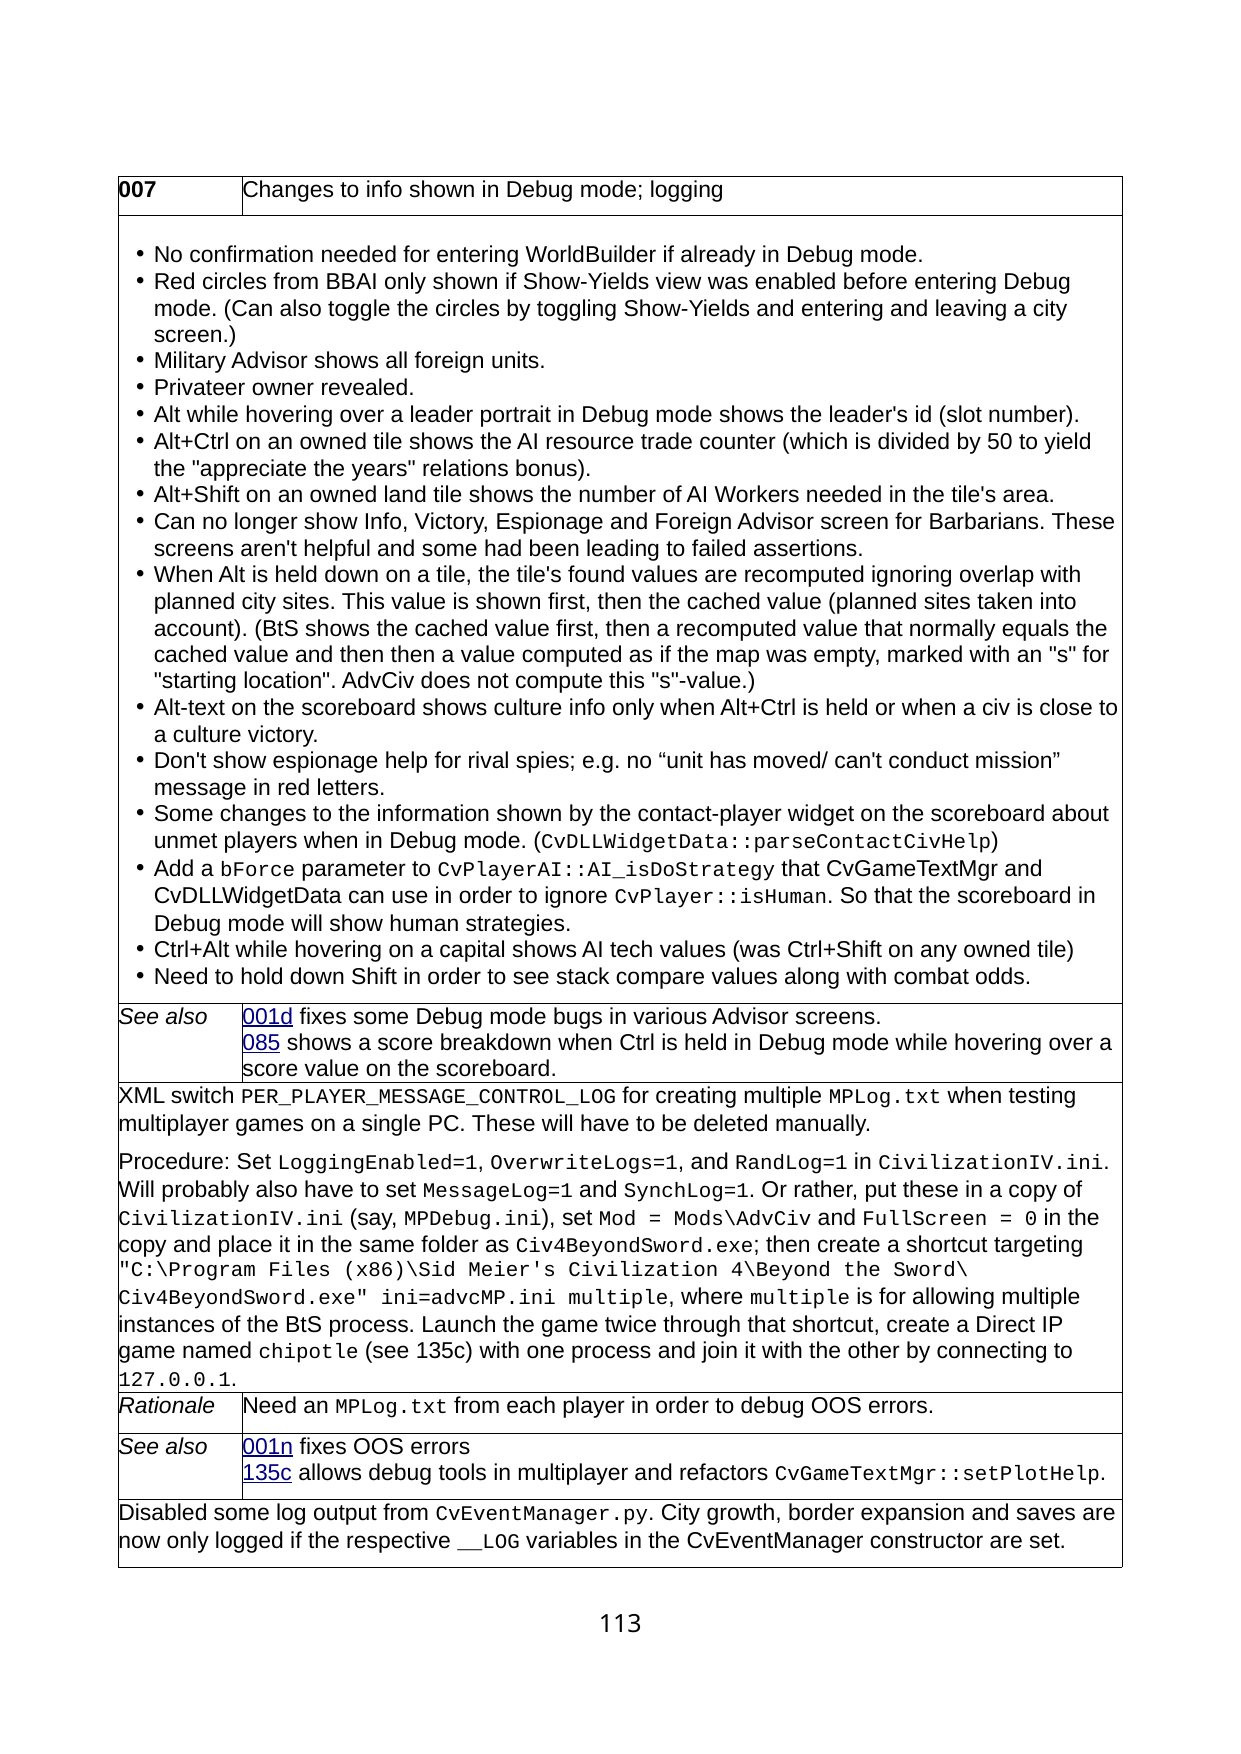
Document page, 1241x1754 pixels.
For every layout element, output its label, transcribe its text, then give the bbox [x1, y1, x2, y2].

table_cell 001d fixes some Debug mode bugs in various Advisor screens. 085 shows a score breakdown when Ctrl is held in Debug mode while hovering over a score value on the scoreboard. [243, 1004, 1122, 1082]
table_cell Disabled some log output from CvEventManager.py. City growth, border expansion and saves are now only logged if the respective __LOG variables in the CvEventManager constructor are set. [119, 1500, 1122, 1567]
table_cell 001n fixes OOS errors 135c allows debug tools in multiplayer and refactors CvGameTextMgr::setPlotHelp. [243, 1434, 1122, 1499]
table_cell Need an MPLog.txt from each player in order to debug OOS errors. [243, 1393, 1122, 1432]
table_cell See also [119, 1004, 242, 1082]
table_cell XML switch PER_PLAYER_MESSAGE_CONTROL_LOG for creating multiple MPLog.txt when testing multiplayer games on a single PC. These will have to be deleted manually. Procedure: Set LoggingEnabled=1, OverwriteLogs=1, and RandLog=1 in CivilizationIV.ini. Will probably also have to set MessageLog=1 and SynchLog=1. Or rather, put these in a copy of CivilizationIV.ini (say, MPDebug.ini), set Mod = Mods\AdvCiv and FullScreen = 0 in the copy and place it in the same folder as Civ4BeyondSword.exe; then create a shortcut targeting "C:\Program Files (x86)\Sid Meier's Civilization 4\Beyond the Sword\Civ4BeyondSword.exe" ini=advcMP.ini multiple, where multiple is for allowing multiple instances of the BtS process. Launch the game twice through that shortcut, create a Direct IP game named chipotle (see 135c) with one process and join it with the other by connecting to 127.0.0.1. [119, 1083, 1122, 1392]
table_header Changes to info shown in Debug mode; logging [243, 177, 1122, 214]
table_cell No confirmation needed for entering WorldBuilder if already in Debug mode. Red circles from BBAI only shown if Show-Yields view was enabled before entering Debug mode. (Can also toggle the circles by toggling Show-Yields and entering and leaving a city screen.) Military Advisor shows all foreign units. Privateer owner revealed. Alt while hovering over a leader portrait in Debug mode shows the leader's id (slot number). Alt+Ctrl on an owned tile shows the AI resource trade counter (which is divided by 50 to yield the "appreciate the years" relations bonus). Alt+Shift on an owned land tile shows the number of AI Workers needed in the tile's area. Can no longer show Info, Victory, Espionage and Foreign Advisor screen for Barbarians. These screens aren't helpful and some had been leading to failed assertions. When Alt is held down on a tile, the tile's found values are recomputed ignoring overlap with planned city sites. This value is shown first, then the cached value (planned sites taken into account). (BtS shows the cached value first, then a recomputed value that normally equals the cached value and then then a value computed as if the map was empty, marked with an "s" for "starting location". AdvCiv does not compute this "s"-value.) Alt-text on the scoreboard shows culture info only when Alt+Ctrl is held or when a civ is close to a culture victory. Don't show espionage help for rival spies; e.g. no “unit has moved/ can't conduct mission” message in red letters. Some changes to the information shown by the contact-player widget on the scoreboard about unmet players when in Debug mode. (CvDLLWidgetData::parseContactCivHelp) Add a bForce parameter to CvPlayerAI::AI_isDoStrategy that CvGameTextMgr and CvDLLWidgetData can use in order to ignore CvPlayer::isHuman. So that the scoreboard in Debug mode will show human strategies. Ctrl+Alt while hovering on a capital shows AI tech values (was Ctrl+Shift on any owned tile) Need to hold down Shift in order to see stack compare values along with combat odds. [119, 216, 1122, 1003]
table_cell Rationale [119, 1393, 242, 1432]
table_cell See also [119, 1434, 242, 1499]
table_header 007 [119, 177, 242, 214]
